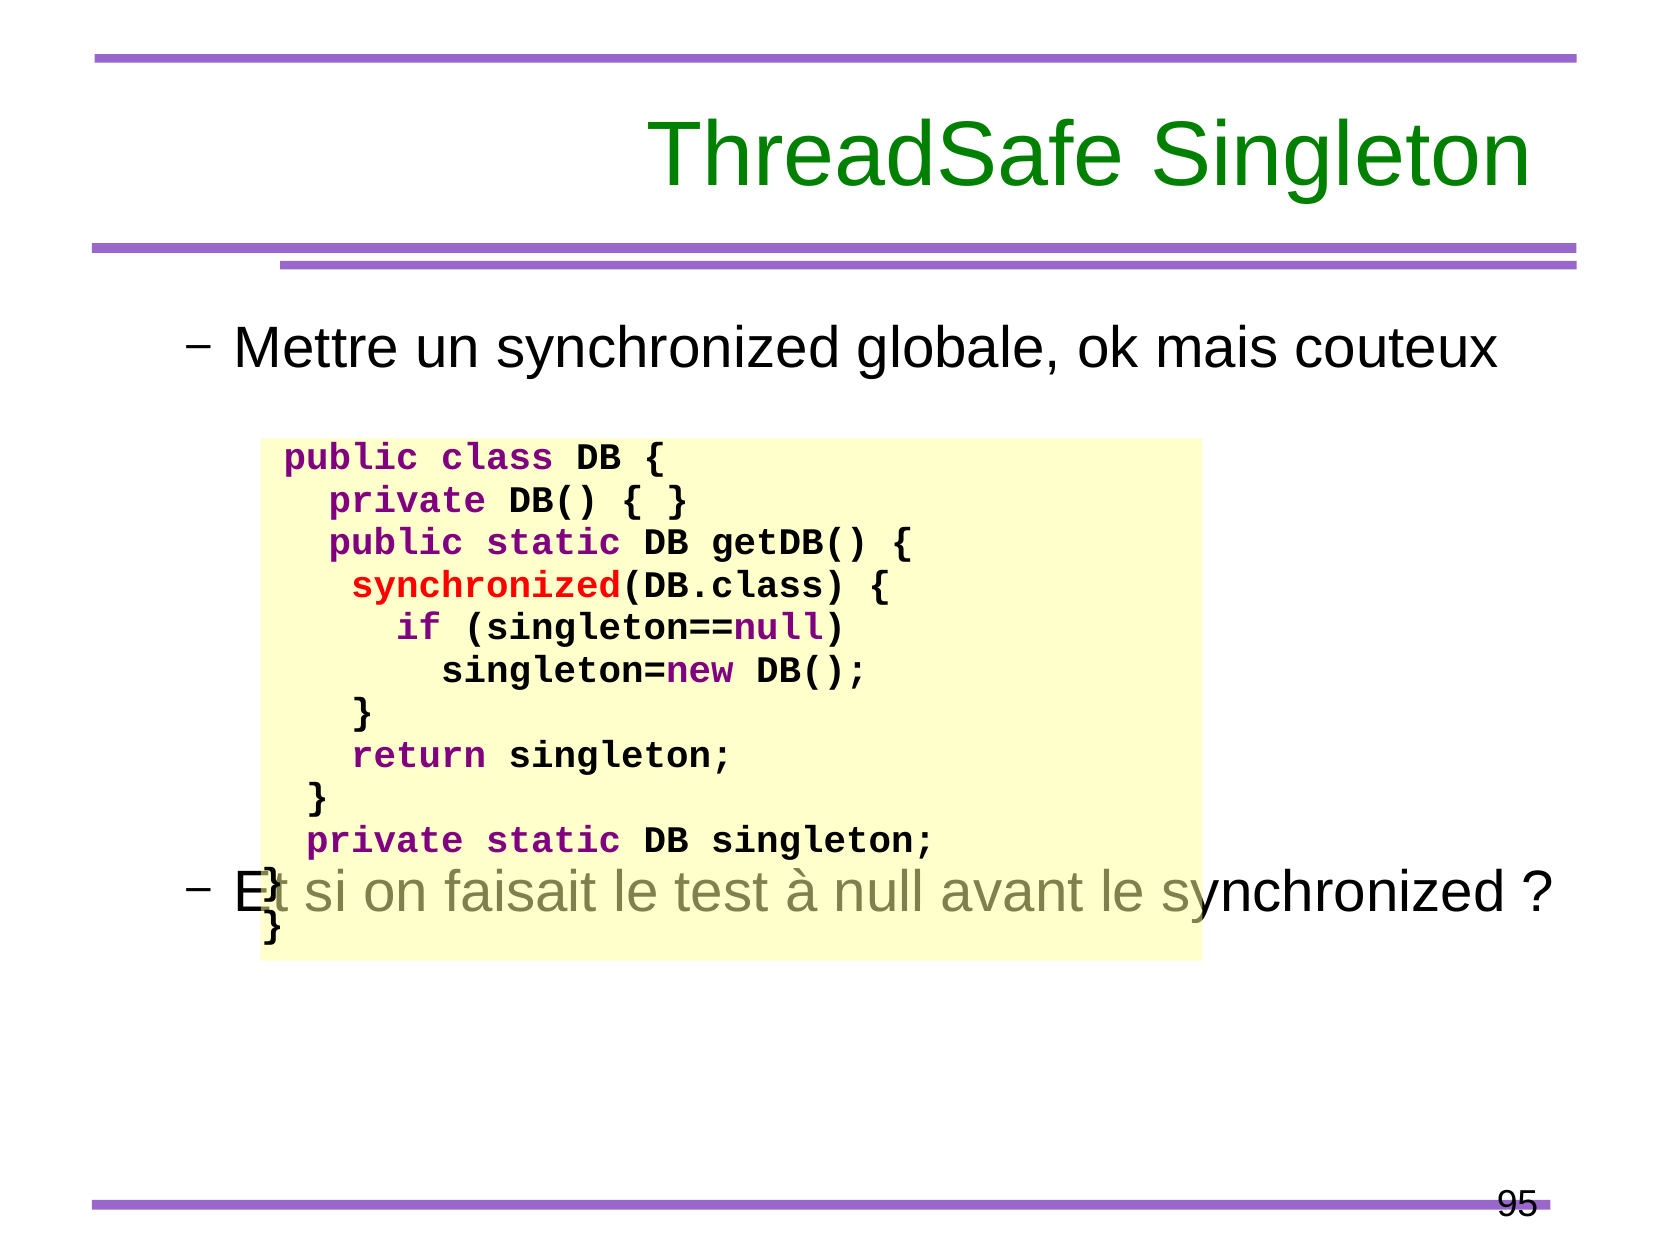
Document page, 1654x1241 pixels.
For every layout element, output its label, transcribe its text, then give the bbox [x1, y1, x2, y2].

title ThreadSafe Singleton [121, 49, 1534, 257]
list Mettre un synchronized globale, ok mais couteux Et si on faisait le test à null avant le synchronized ? [92, 315, 1563, 925]
text_box public class DB { private DB() { } public static DB getDB() { synchronized(DB.class) { if (singleton==null) singleton=new DB(); } return singleton; } private static DB singleton; } } [260, 438, 1203, 961]
